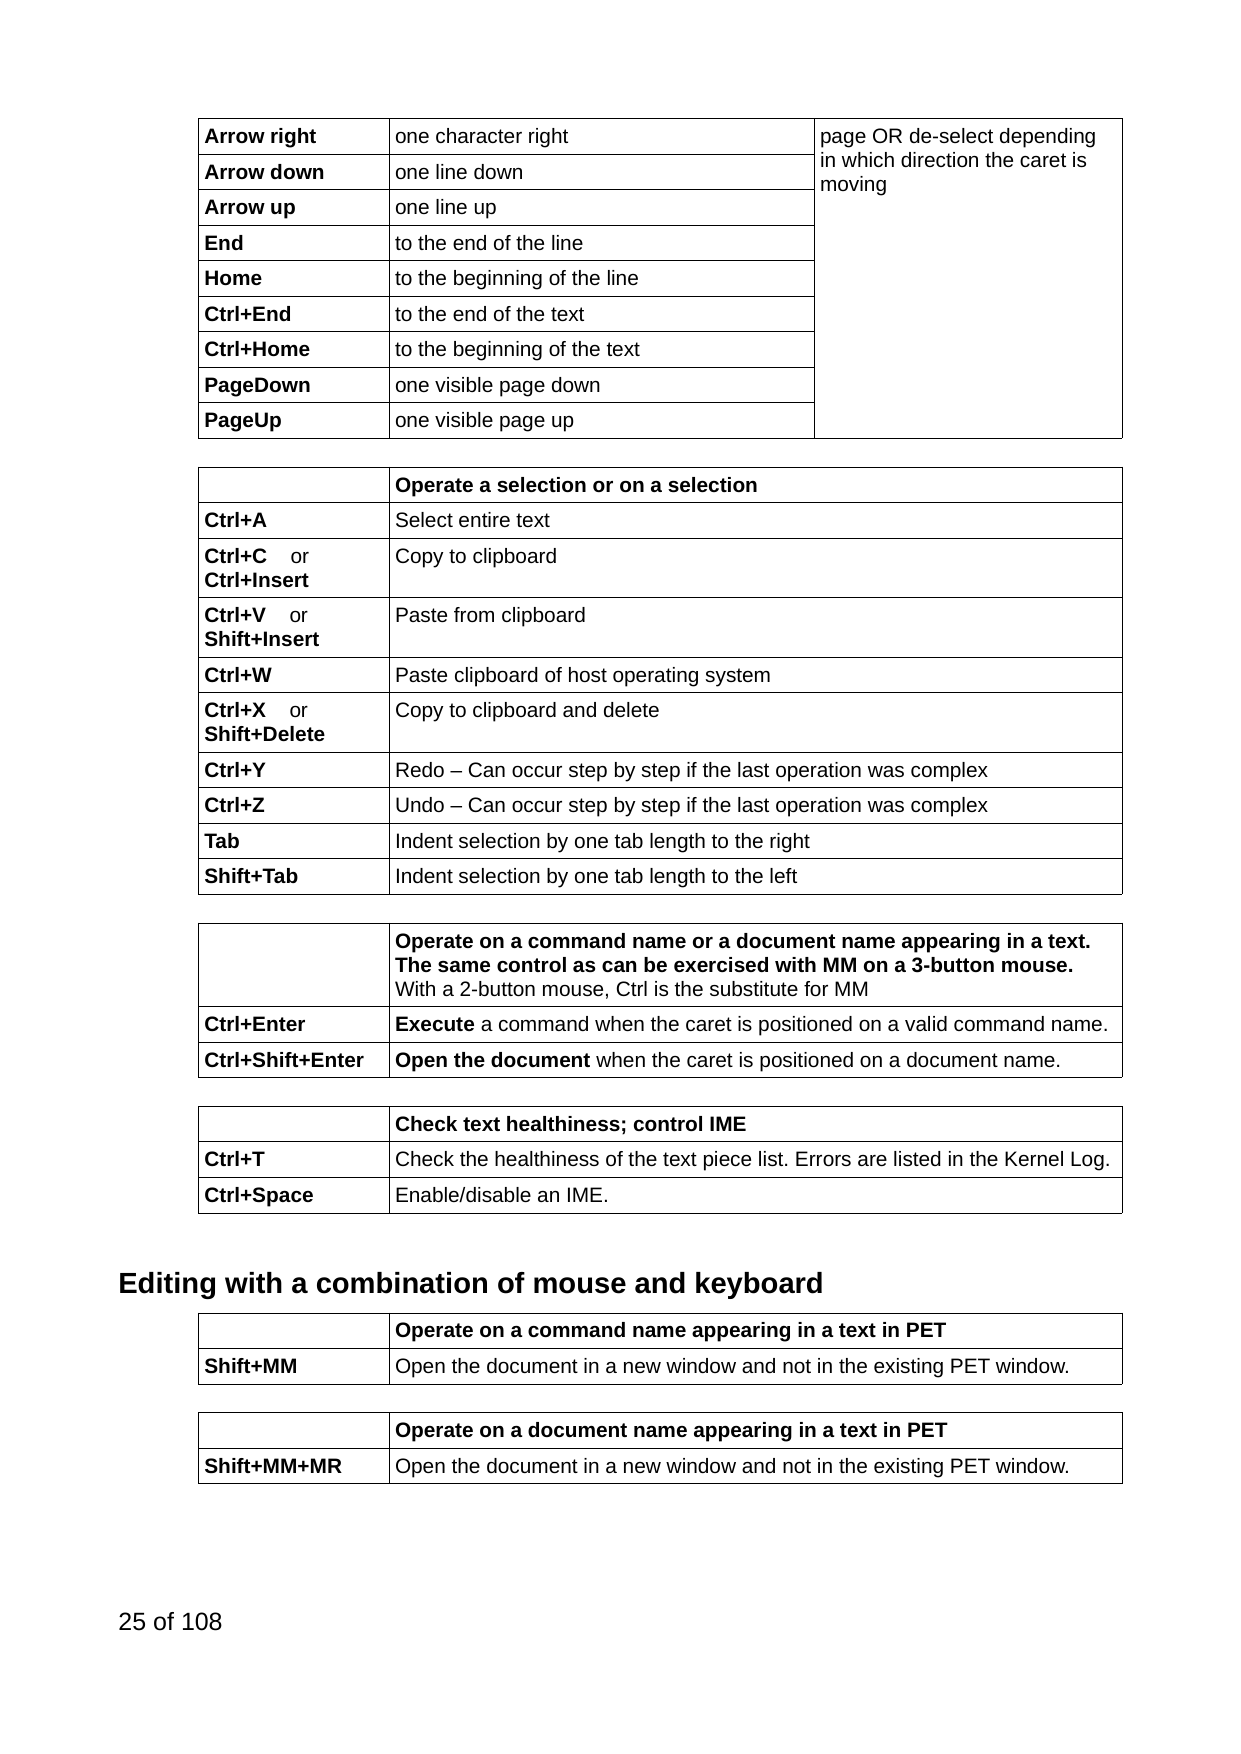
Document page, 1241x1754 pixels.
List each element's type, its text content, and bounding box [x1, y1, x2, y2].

table_cell one character right [390, 119, 814, 154]
table_header Operate on a command name appearing in a text in PET [390, 1314, 1122, 1348]
table_header [199, 1314, 389, 1348]
table_cell Select entire text [390, 503, 1122, 538]
table_cell Ctrl+Shift+Enter [199, 1043, 389, 1077]
table_cell Enable/disable an IME. [390, 1178, 1122, 1212]
table_cell Home [199, 261, 389, 296]
table_cell Open the document when the caret is positioned on a document name. [390, 1043, 1122, 1077]
table_header Operate a selection or on a selection [390, 468, 1122, 502]
table_cell Copy to clipboard and delete [390, 693, 1122, 752]
table_cell Indent selection by one tab length to the left [390, 859, 1122, 894]
table_cell Ctrl+W [199, 658, 389, 692]
table_cell to the end of the text [390, 297, 814, 331]
table_cell Ctrl+V or Shift+Insert [199, 598, 389, 657]
table_cell Ctrl+Z [199, 788, 389, 823]
table_header Operate on a command name or a document name appearing in a text. The same control as can be exercised with MM on a 3-button mouse. With a 2-button mouse, Ctrl is the substitute for MM [390, 924, 1122, 1006]
table_cell PageUp [199, 403, 389, 438]
table_cell Open the document in a new window and not in the existing PET window. [390, 1449, 1122, 1483]
table_cell Shift+MM+MR [199, 1449, 389, 1483]
table_cell Undo – Can occur step by step if the last operation was complex [390, 788, 1122, 823]
table_cell Copy to clipboard [390, 539, 1122, 597]
table_cell Paste from clipboard [390, 598, 1122, 657]
table_cell to the beginning of the text [390, 332, 814, 367]
table_header [199, 468, 389, 502]
table_cell Ctrl+C or Ctrl+Insert [199, 539, 389, 597]
table_header [199, 1107, 389, 1141]
table_cell one visible page down [390, 368, 814, 402]
table_cell Check the healthiness of the text piece list. Errors are listed in the Kernel Log. [390, 1142, 1122, 1177]
subtitle Editing with a combination of mouse and keyboard [118, 1266, 1122, 1300]
table_cell to the beginning of the line [390, 261, 814, 296]
table_cell Ctrl+T [199, 1142, 389, 1177]
table_cell Indent selection by one tab length to the right [390, 824, 1122, 858]
table_cell Redo – Can occur step by step if the last operation was complex [390, 753, 1122, 787]
table_header Check text healthiness; control IME [390, 1107, 1122, 1141]
table_cell Ctrl+X or Shift+Delete [199, 693, 389, 752]
table_cell Tab [199, 824, 389, 858]
table_header [199, 1413, 389, 1448]
table_cell PageDown [199, 368, 389, 402]
table_cell Arrow up [199, 190, 389, 225]
table_cell End [199, 226, 389, 260]
table_cell one visible page up [390, 403, 814, 438]
table_cell Shift+MM [199, 1349, 389, 1383]
table_cell Ctrl+Space [199, 1178, 389, 1212]
table_cell Arrow right [199, 119, 389, 154]
table_header Operate on a document name appearing in a text in PET [390, 1413, 1122, 1448]
table_cell to the end of the line [390, 226, 814, 260]
table_cell page OR de-select depending in which direction the caret is moving [815, 119, 1122, 438]
table_cell Ctrl+A [199, 503, 389, 538]
table_cell Execute a command when the caret is positioned on a valid command name. [390, 1007, 1122, 1042]
table_header [199, 924, 389, 1006]
table_cell Ctrl+Home [199, 332, 389, 367]
table_cell one line down [390, 155, 814, 189]
table_cell Open the document in a new window and not in the existing PET window. [390, 1349, 1122, 1383]
table_cell Ctrl+End [199, 297, 389, 331]
table_cell Arrow down [199, 155, 389, 189]
table_cell Paste clipboard of host operating system [390, 658, 1122, 692]
table_cell Ctrl+Y [199, 753, 389, 787]
table_cell one line up [390, 190, 814, 225]
table_cell Ctrl+Enter [199, 1007, 389, 1042]
table_cell Shift+Tab [199, 859, 389, 894]
